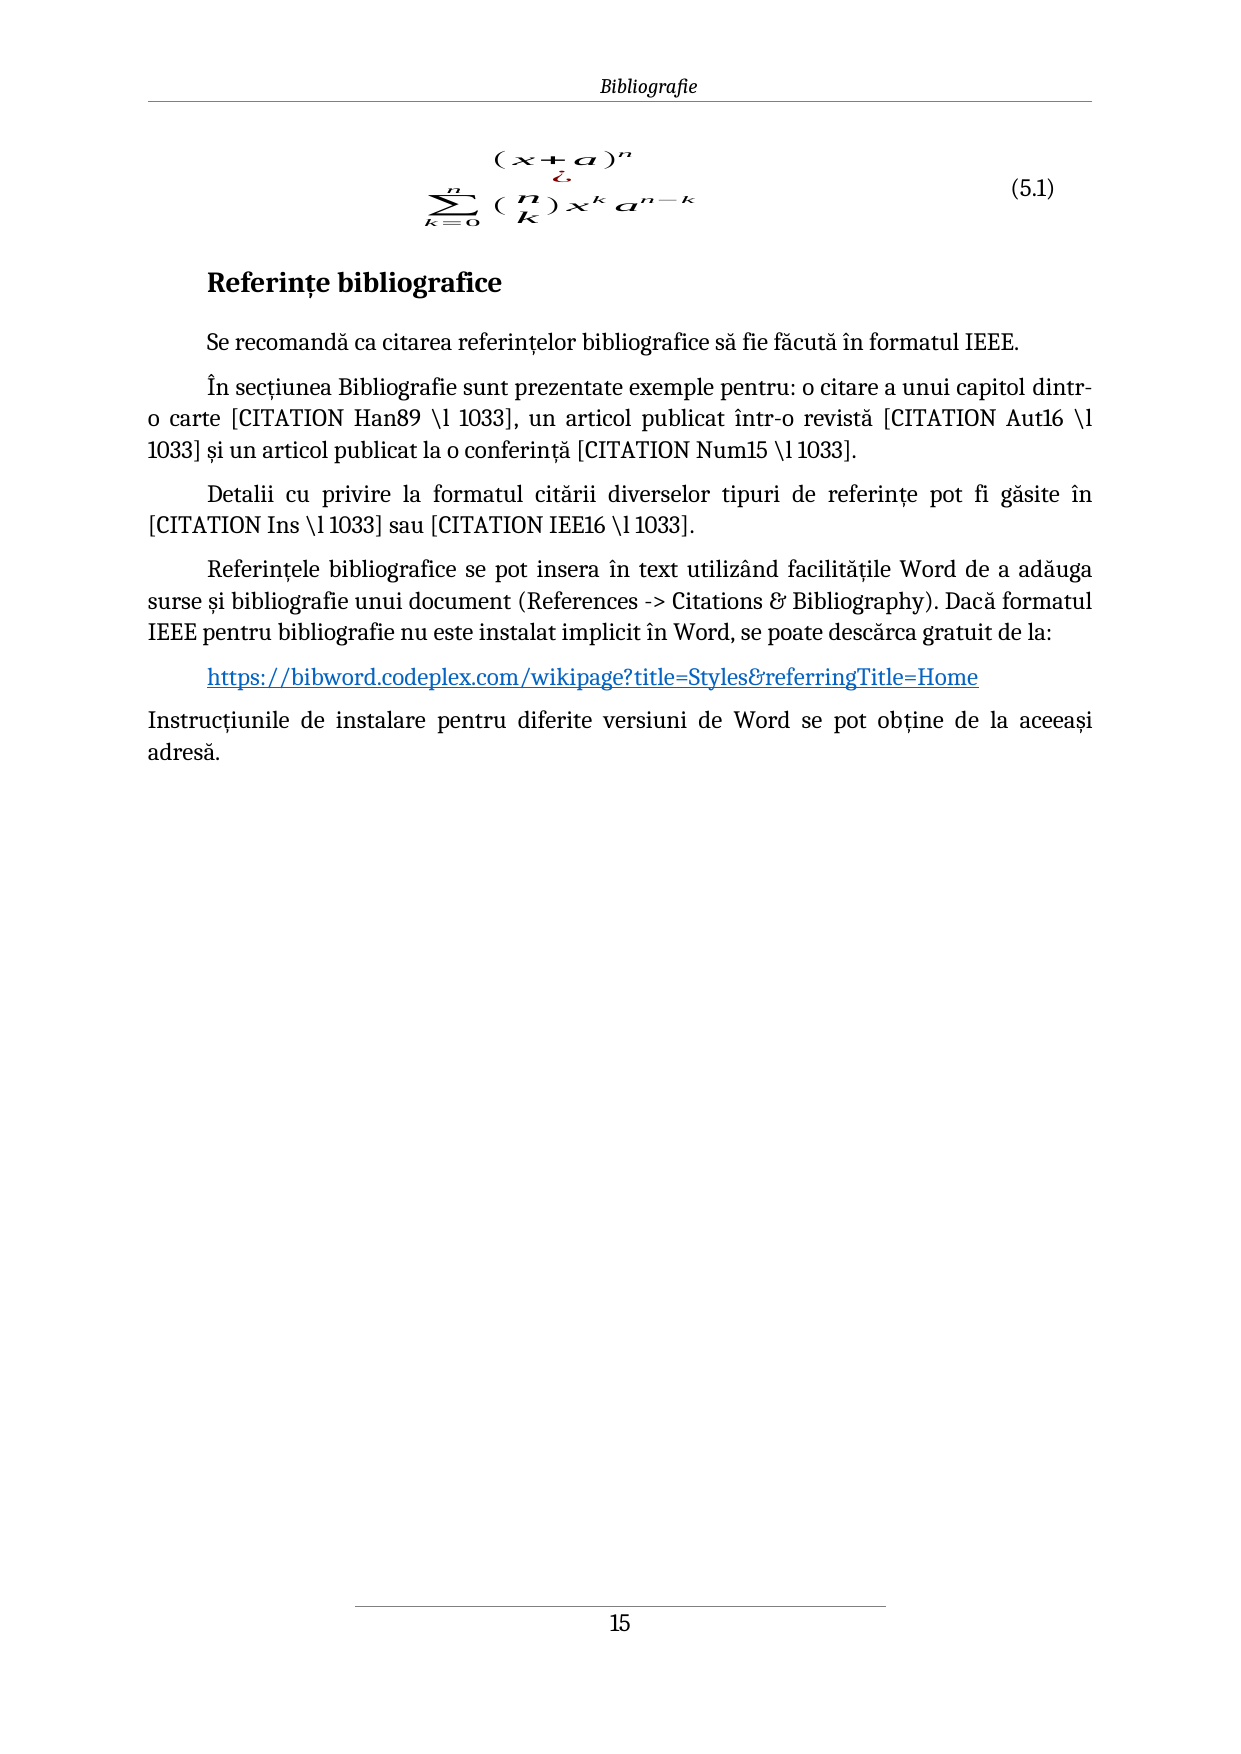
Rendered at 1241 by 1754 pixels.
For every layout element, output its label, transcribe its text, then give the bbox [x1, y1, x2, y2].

subtitle Referințe bibliografice [148, 266, 1092, 300]
table_header [148, 148, 974, 229]
text Se recomandă ca citarea referințelor bibliografice să fie făcută în formatul IEEE. [148, 328, 1092, 357]
table_header (5.1) [974, 148, 1092, 229]
text În secțiunea Bibliografie sunt prezentate exemple pentru: o citare a unui capitol dintr-o carte [CITATION Han89 \l 1033], un articol publicat într-o revistă [CITATION Aut16 \l 1033] și un articol publicat la o conferință [CITATION Num15 \l 1033]. [148, 372, 1092, 464]
text Referințele bibliografice se pot insera în text utilizând facilitățile Word de a adăuga surse și bibliografie unui document (References -> Citations & Bibliography). Dacă formatul IEEE pentru bibliografie nu este instalat implicit în Word, se poate descărca gratuit de la: [148, 555, 1092, 647]
text Instrucțiunile de instalare pentru diferite versiuni de Word se pot obține de la aceeași adresă. [148, 706, 1092, 767]
text Detalii cu privire la formatul citării diverselor tipuri de referințe pot fi găsite în [CITATION Ins \l 1033] sau [CITATION IEE16 \l 1033]. [148, 479, 1092, 540]
text https://bibword.codeplex.com/wikipage?title=Styles&referringTitle=Home [148, 662, 1092, 691]
